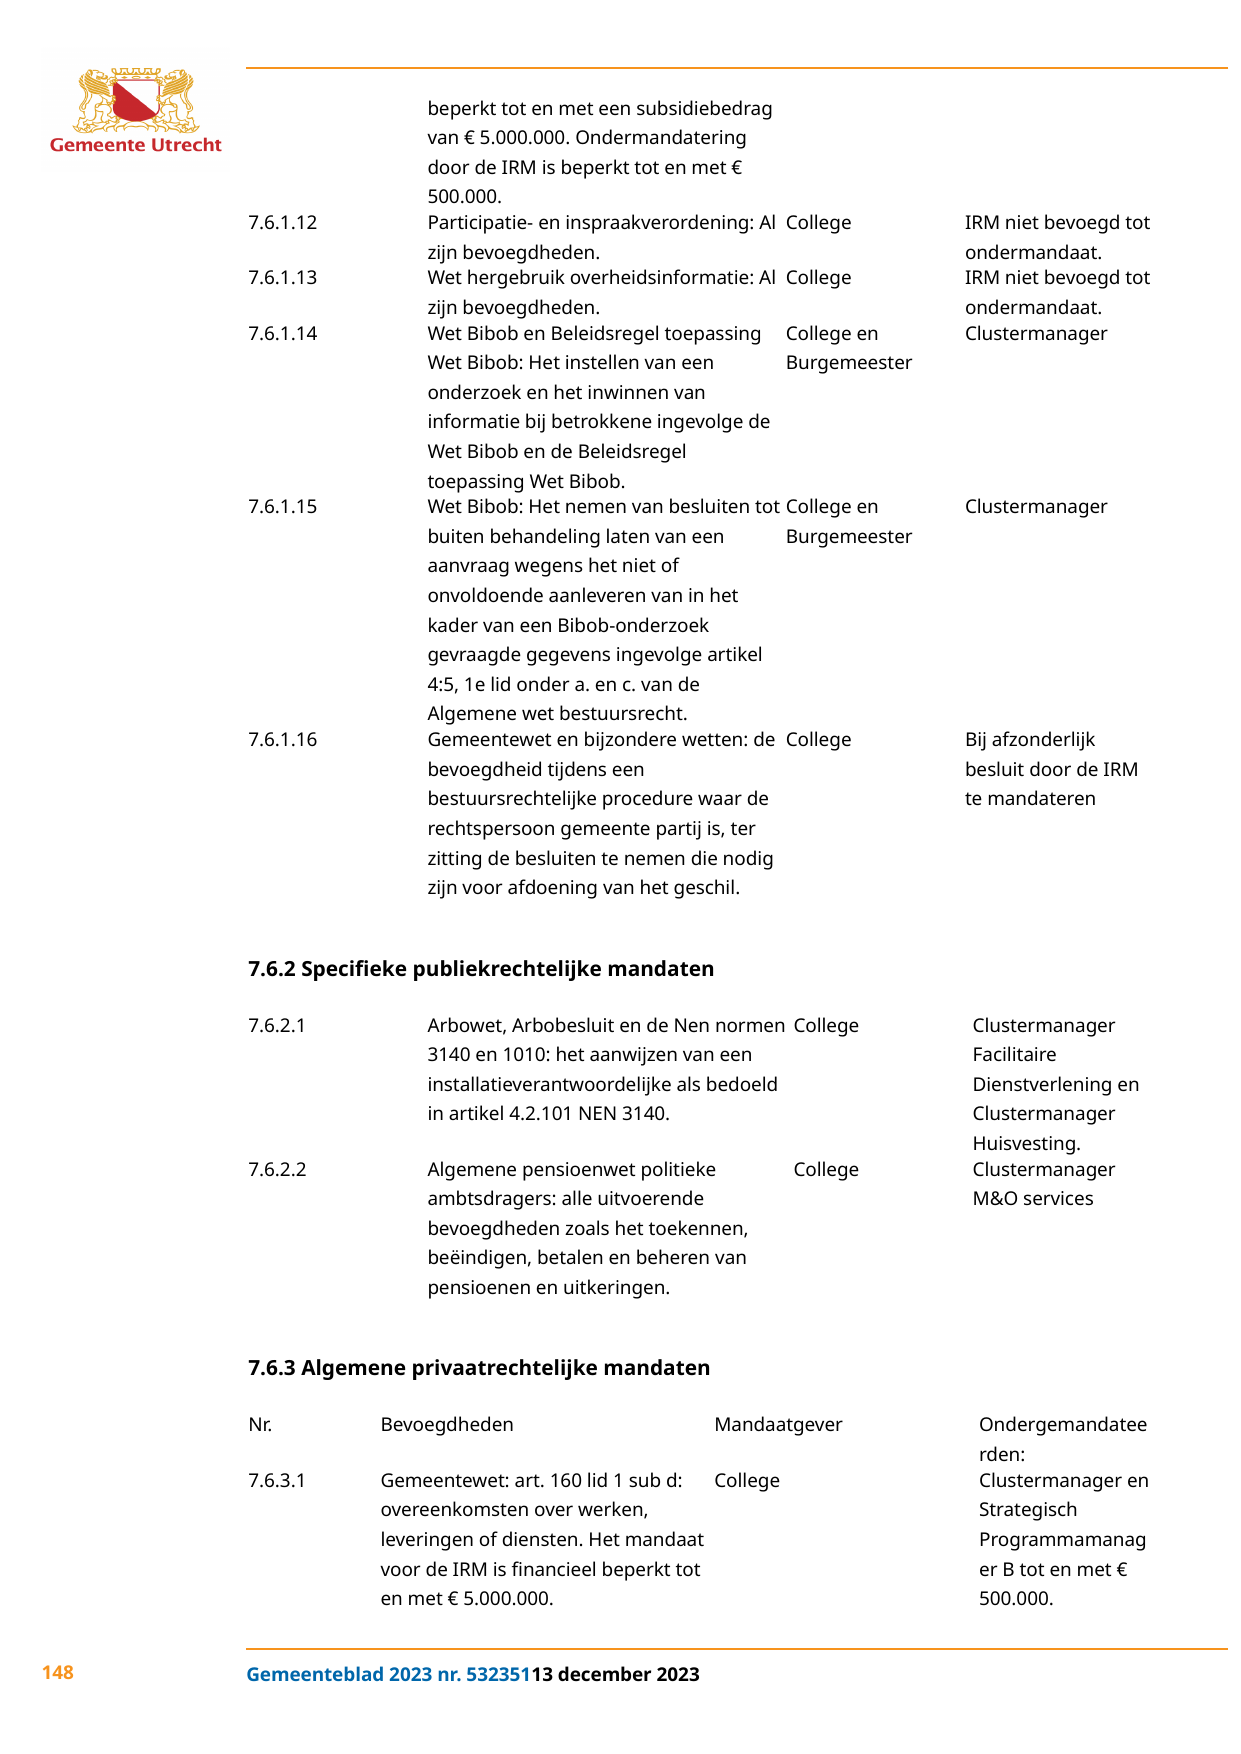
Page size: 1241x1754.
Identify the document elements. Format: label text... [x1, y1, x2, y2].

table_cell IRM niet bevoegd tot ondermandaat. [965, 265, 1152, 320]
table_cell College [793, 1156, 972, 1300]
table_cell Wet hergebruik overheidsinformatie: Al zijn bevoegdheden. [427, 265, 786, 320]
table_cell [965, 95, 1152, 209]
table_header Nr. [248, 1412, 380, 1467]
table_cell 7.6.1.14 [248, 320, 427, 493]
table_header College [793, 1012, 972, 1156]
table_cell Bij afzonderlijk besluit door de IRM te mandateren [965, 726, 1152, 900]
table_cell 7.6.1.15 [248, 494, 427, 726]
table_cell [248, 95, 427, 209]
table_cell College [786, 726, 965, 900]
table_cell College [786, 265, 965, 320]
table_cell beperkt tot en met een subsidiebedrag van € 5.000.000. Ondermandatering door de IRM is beperkt tot en met € 500.000. [427, 95, 786, 209]
table_header Mandaatgever [714, 1412, 979, 1467]
table_cell 7.6.1.12 [248, 209, 427, 264]
table_header Bevoegdheden [380, 1412, 714, 1467]
table_cell Wet Bibob: Het nemen van besluiten tot buiten behandeling laten van een aanvraag wegens het niet of onvoldoende aanleveren van in het kader van een Bibob-onderzoek gevraagde gegevens ingevolge artikel 4:5, 1e lid onder a. en c. van de Algemene wet bestuursrecht. [427, 494, 786, 726]
table_cell College [786, 209, 965, 264]
table_cell Participatie- en inspraakverordening: Al zijn bevoegdheden. [427, 209, 786, 264]
text 7.6.2 Specifieke publiekrechtelijke mandaten [248, 954, 1152, 982]
table_cell Clustermanager M&O services [973, 1156, 1152, 1300]
picture [41, 47, 231, 172]
table_cell Gemeentewet en bijzondere wetten: de bevoegdheid tijdens een bestuursrechtelijke procedure waar de rechtspersoon gemeente partij is, ter zitting de besluiten te nemen die nodig zijn voor afdoening van het geschil. [427, 726, 786, 900]
table_cell 7.6.1.16 [248, 726, 427, 900]
table_cell Gemeentewet: art. 160 lid 1 sub d: overeenkomsten over werken, leveringen of diensten. Het mandaat voor de IRM is financieel beperkt tot en met € 5.000.000. [380, 1467, 714, 1611]
table_cell College [714, 1467, 979, 1611]
table_cell College en Burgemeester [786, 494, 965, 726]
table_cell IRM niet bevoegd tot ondermandaat. [965, 209, 1152, 264]
table_header 7.6.2.1 [248, 1012, 427, 1156]
text 7.6.3 Algemene privaatrechtelijke mandaten [248, 1353, 1152, 1382]
table_header Arbowet, Arbobesluit en de Nen normen 3140 en 1010: het aanwijzen van een installatieverantwoordelijke als bedoeld in artikel 4.2.101 NEN 3140. [427, 1012, 793, 1156]
table_header Clustermanager Facilitaire Dienstverlening en Clustermanager Huisvesting. [973, 1012, 1152, 1156]
table_header Ondergemandateerden: [979, 1412, 1152, 1467]
table_cell [786, 95, 965, 209]
table_cell 7.6.1.13 [248, 265, 427, 320]
table_cell Clustermanager en Strategisch Programmamanager B tot en met € 500.000. [979, 1467, 1152, 1611]
table_cell 7.6.2.2 [248, 1156, 427, 1300]
table_cell Wet Bibob en Beleidsregel toepassing Wet Bibob: Het instellen van een onderzoek en het inwinnen van informatie bij betrokkene ingevolge de Wet Bibob en de Beleidsregel toepassing Wet Bibob. [427, 320, 786, 493]
table_cell College en Burgemeester [786, 320, 965, 493]
table_cell Clustermanager [965, 320, 1152, 493]
table_cell Clustermanager [965, 494, 1152, 726]
table_cell 7.6.3.1 [248, 1467, 380, 1611]
table_cell Algemene pensioenwet politieke ambtsdragers: alle uitvoerende bevoegdheden zoals het toekennen, beëindigen, betalen en beheren van pensioenen en uitkeringen. [427, 1156, 793, 1300]
